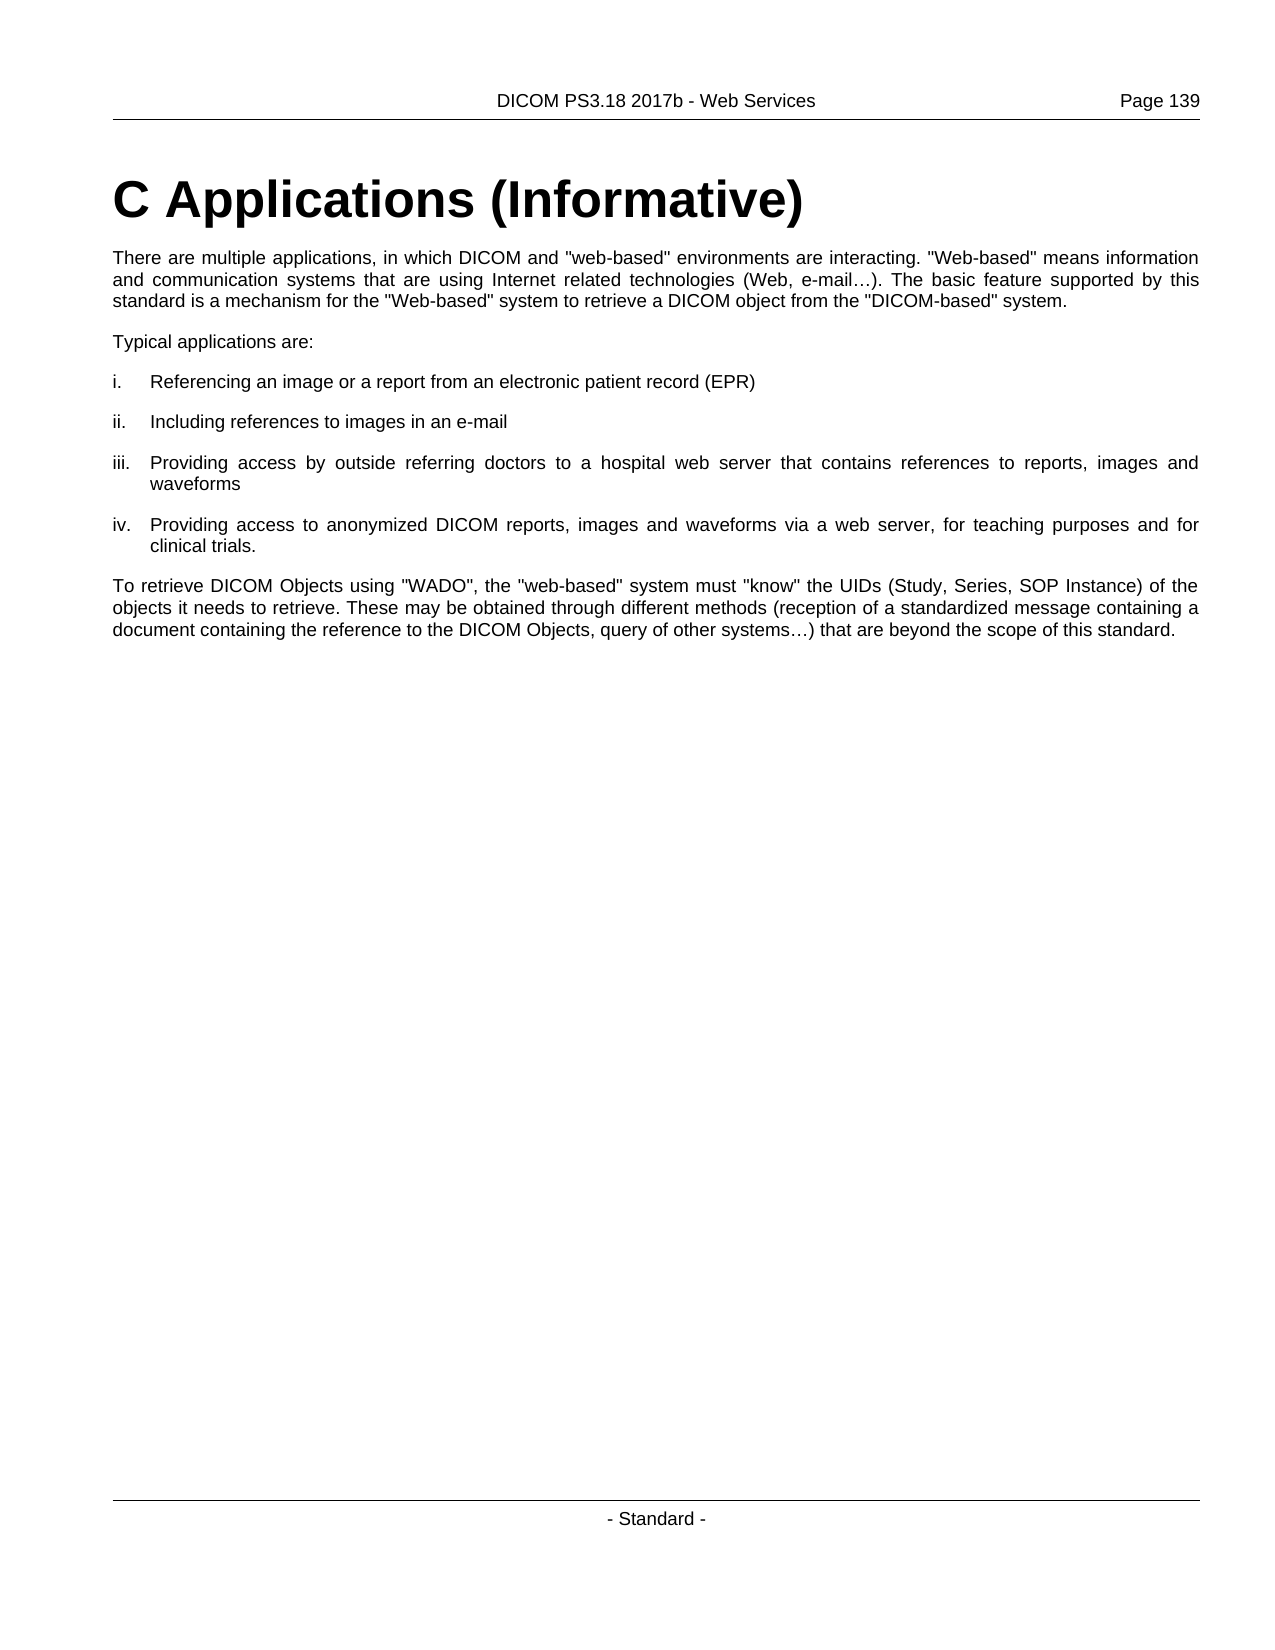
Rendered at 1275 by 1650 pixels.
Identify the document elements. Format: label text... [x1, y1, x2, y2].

list Referencing an image or a report from an electronic patient record (EPR) [112, 371, 1200, 392]
text There are multiple applications, in which DICOM and "web-based" environments are interacting. "Web-based" means information and communication systems that are using Internet related technologies (Web, e-mail…). The basic feature supported by this standard is a mechanism for the "Web-based" system to retrieve a DICOM object from the "DICOM-based" system. [112, 247, 1200, 312]
text To retrieve DICOM Objects using "WADO", the "web-based" system must "know" the UIDs (Study, Series, SOP Instance) of the objects it needs to retrieve. These may be obtained through different methods (reception of a standardized message containing a document containing the reference to the DICOM Objects, query of other systems…) that are beyond the scope of this standard. [112, 575, 1200, 640]
list Providing access by outside referring doctors to a hospital web server that contains references to reports, images and waveforms [112, 451, 1200, 494]
text Typical applications are: [112, 331, 1200, 352]
list Providing access to anonymized DICOM reports, images and waveforms via a web server, for teaching purposes and for clinical trials. [112, 513, 1200, 556]
list Including references to images in an e-mail [112, 411, 1200, 433]
text C Applications (Informative) [112, 169, 1200, 228]
